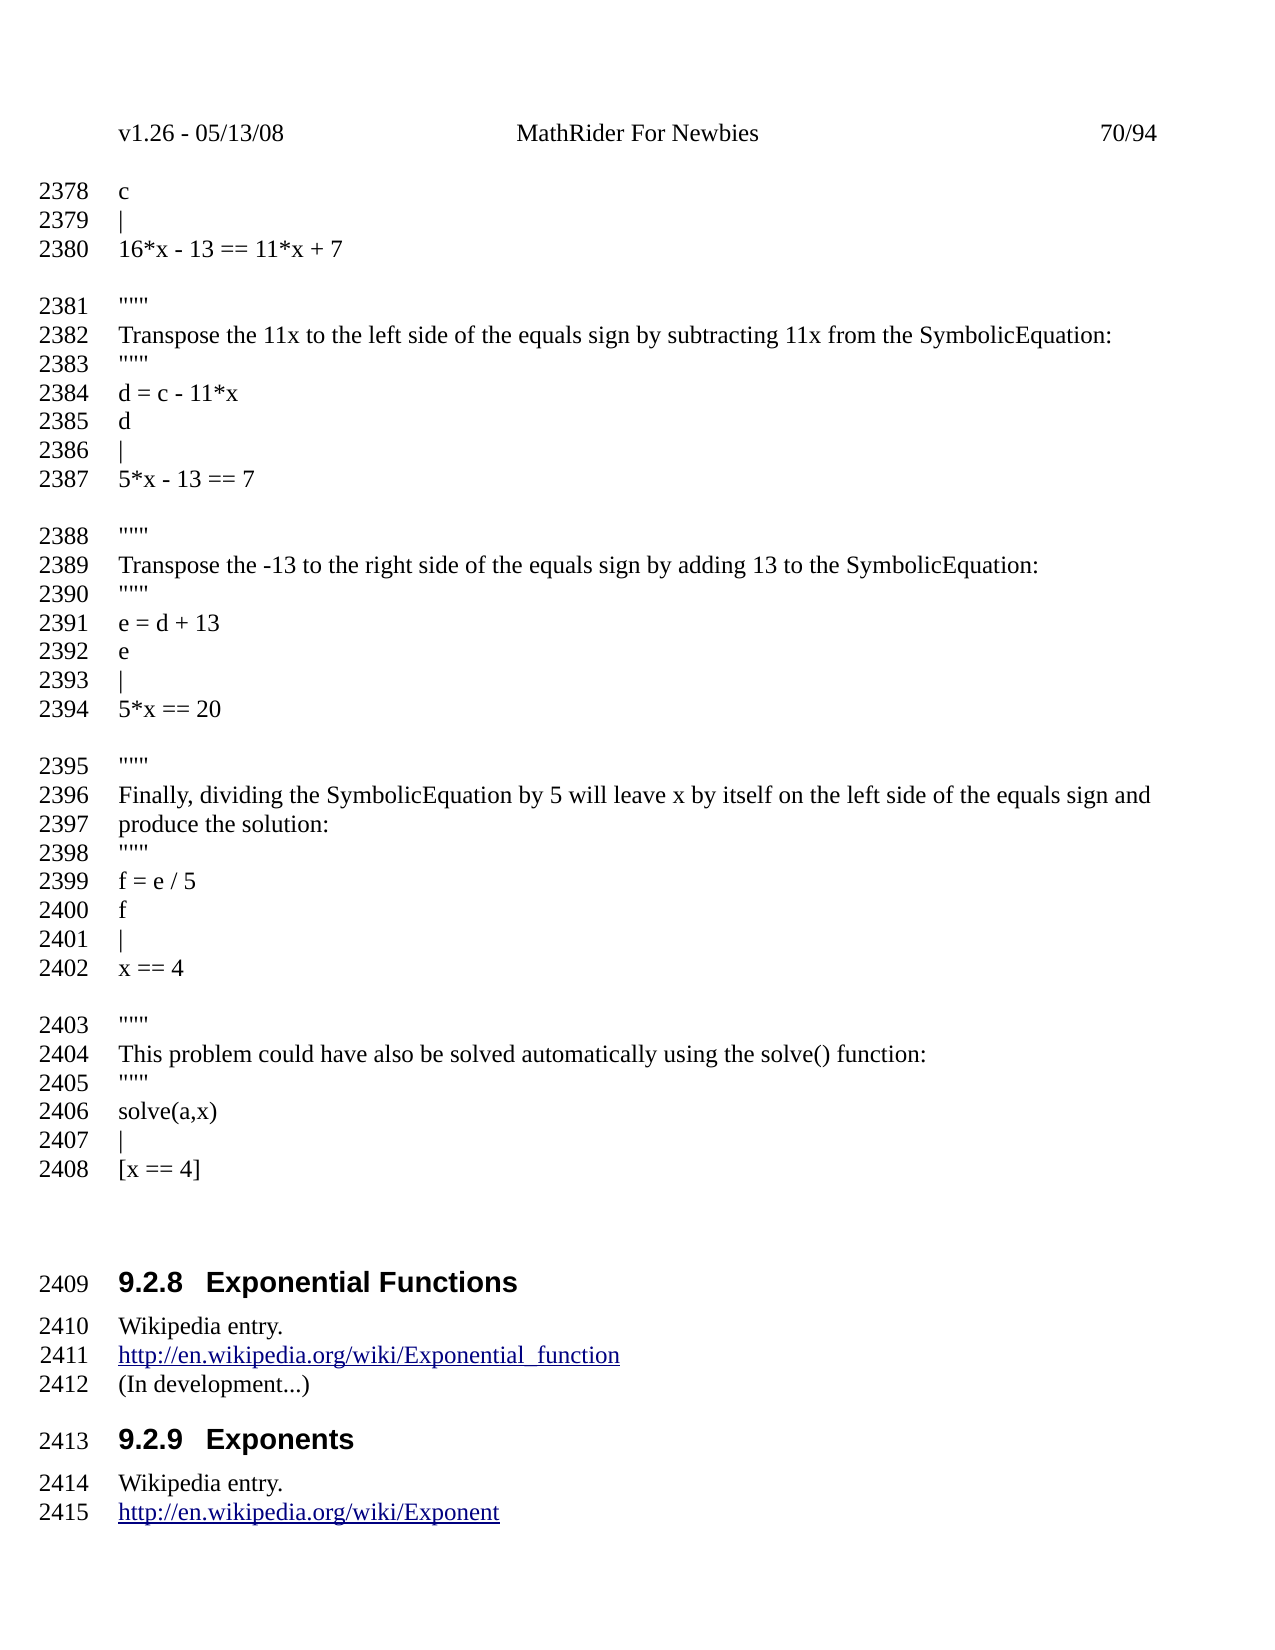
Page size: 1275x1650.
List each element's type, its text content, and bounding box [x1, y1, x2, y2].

text http://en.wikipedia.org/wiki/Exponent [118, 1497, 1157, 1526]
text http://en.wikipedia.org/wiki/Exponential_function [118, 1340, 1157, 1369]
text """ [118, 291, 1157, 320]
text """ [118, 751, 1157, 780]
text (In development...) [118, 1369, 1157, 1397]
text f [118, 895, 1157, 924]
subtitle Exponents [118, 1422, 1157, 1456]
text | [118, 205, 1157, 234]
text Finally, dividing the SymbolicEquation by 5 will leave x by itself on the left side of the equals sign and produce the solution: [118, 780, 1157, 838]
text | [118, 924, 1157, 953]
text d [118, 406, 1157, 435]
text 5*x == 20 [118, 694, 1157, 723]
text x == 4 [118, 953, 1157, 981]
text | [118, 1125, 1157, 1154]
text e = d + 13 [118, 608, 1157, 636]
text Transpose the -13 to the right side of the equals sign by adding 13 to the SymbolicEquation: [118, 550, 1157, 579]
text 5*x - 13 == 7 [118, 464, 1157, 493]
text [x == 4] [118, 1154, 1157, 1183]
text | [118, 435, 1157, 464]
text Wikipedia entry. [118, 1468, 1157, 1497]
text e [118, 636, 1157, 665]
text Transpose the 11x to the left side of the equals sign by subtracting 11x from the SymbolicEquation: [118, 320, 1157, 349]
text | [118, 665, 1157, 694]
text solve(a,x) [118, 1096, 1157, 1125]
text d = c - 11*x [118, 378, 1157, 406]
text """ [118, 1068, 1157, 1096]
text 16*x - 13 == 11*x + 7 [118, 234, 1157, 263]
text """ [118, 579, 1157, 608]
text """ [118, 521, 1157, 550]
text This problem could have also be solved automatically using the solve() function: [118, 1039, 1157, 1068]
text """ [118, 349, 1157, 378]
text c [118, 176, 1157, 205]
subtitle Exponential Functions [118, 1265, 1157, 1299]
text """ [118, 1010, 1157, 1039]
text """ [118, 838, 1157, 866]
text Wikipedia entry. [118, 1311, 1157, 1340]
text f = e / 5 [118, 866, 1157, 895]
